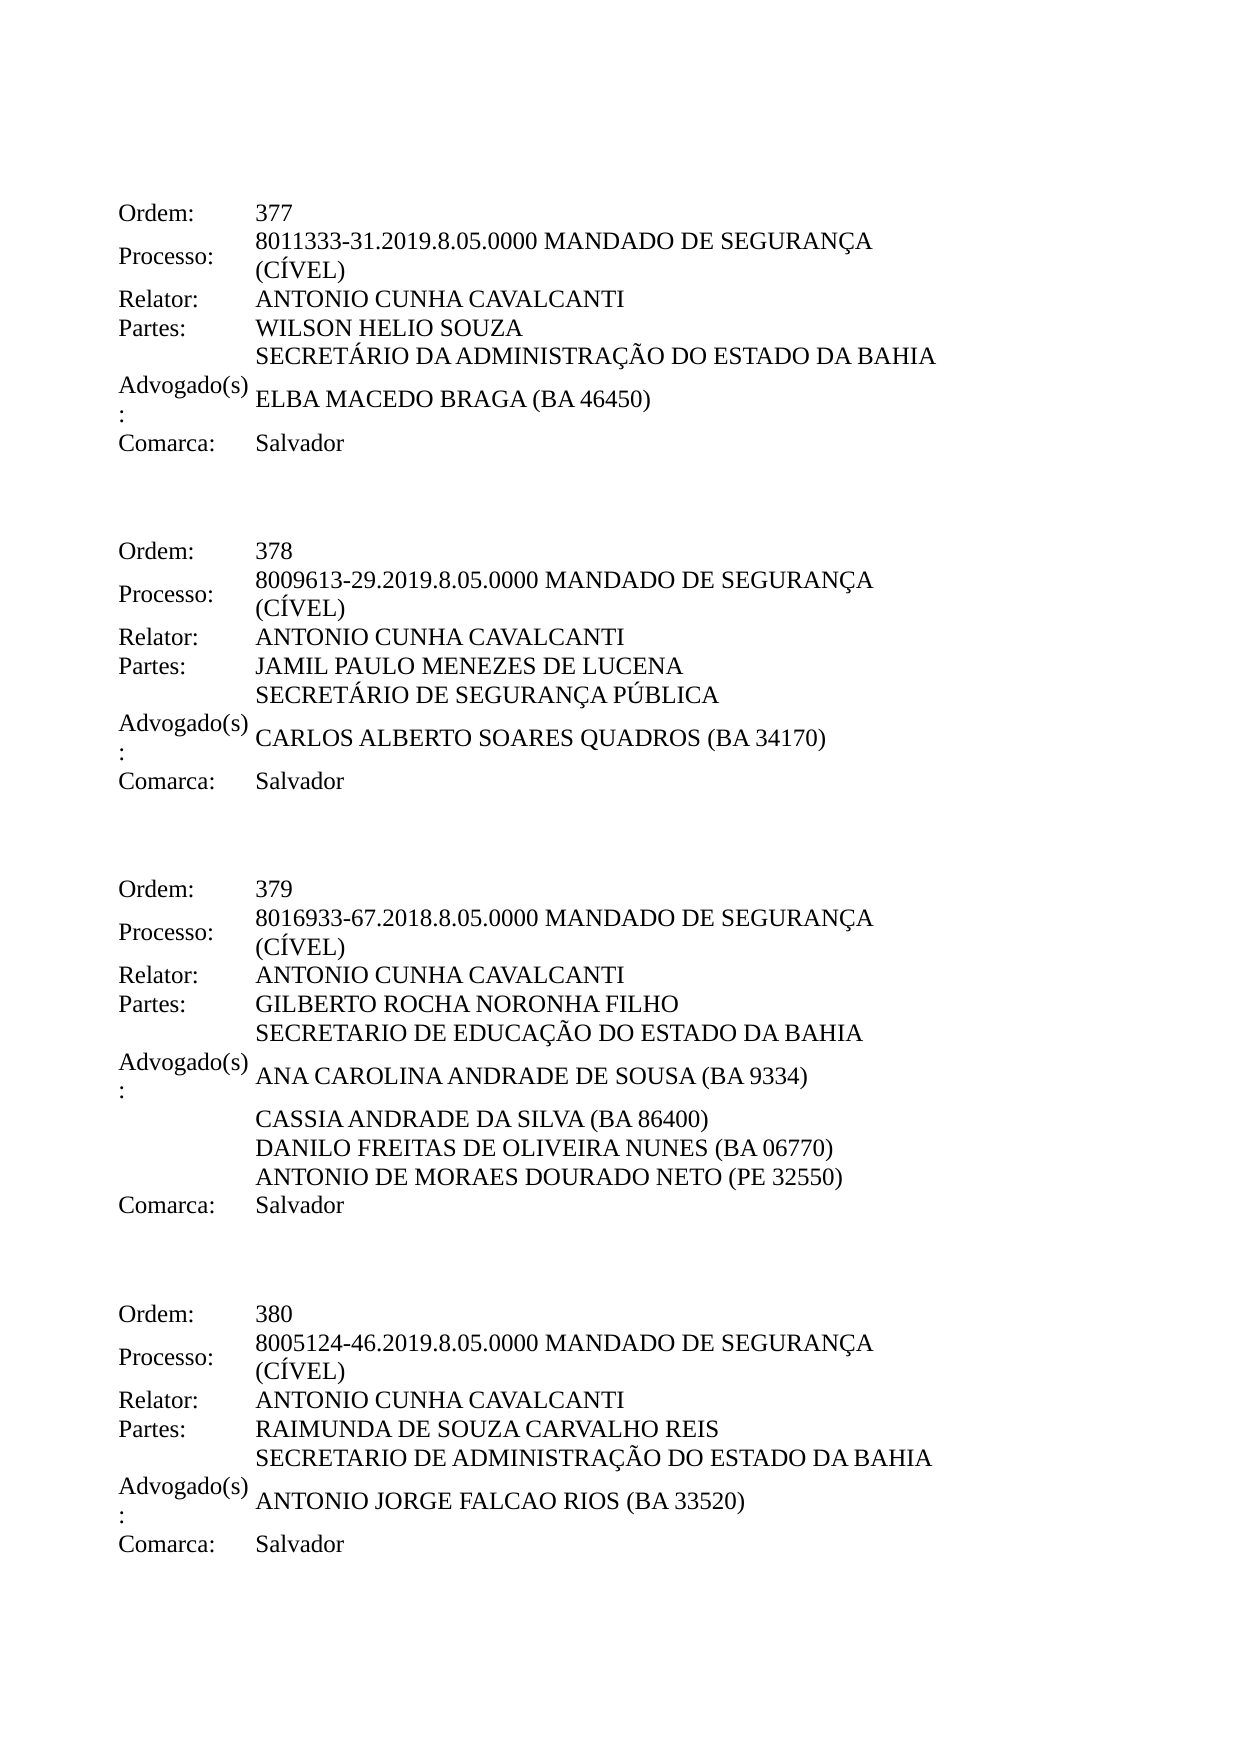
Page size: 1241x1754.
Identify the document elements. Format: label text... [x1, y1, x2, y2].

table_cell 8011333-31.2019.8.05.0000 MANDADO DE SEGURANÇA (CÍVEL) [255, 226, 968, 284]
table_header Ordem: [118, 536, 255, 565]
table_cell Processo: [118, 1328, 255, 1385]
table_cell SECRETARIO DE ADMINISTRAÇÃO DO ESTADO DA BAHIA [255, 1443, 969, 1471]
table_cell Partes: [118, 651, 255, 680]
table_cell Partes: [118, 313, 255, 341]
table_cell [118, 1162, 255, 1191]
table_cell Comarca: [118, 428, 255, 456]
table_cell Comarca: [118, 766, 255, 795]
table_cell Relator: [118, 961, 255, 989]
table_header 378 [255, 536, 969, 565]
table_cell Relator: [118, 622, 255, 651]
table_cell SECRETARIO DE EDUCAÇÃO DO ESTADO DA BAHIA [255, 1018, 969, 1047]
table_header 379 [255, 874, 969, 903]
table_cell WILSON HELIO SOUZA [255, 313, 968, 341]
table_cell Processo: [118, 903, 255, 961]
table_cell CASSIA ANDRADE DA SILVA (BA 86400) [255, 1104, 969, 1133]
table_cell CARLOS ALBERTO SOARES QUADROS (BA 34170) [255, 709, 969, 766]
table_cell ANTONIO DE MORAES DOURADO NETO (PE 32550) [255, 1162, 969, 1191]
table_cell Processo: [118, 565, 255, 622]
table_cell SECRETÁRIO DE SEGURANÇA PÚBLICA [255, 680, 969, 708]
table_cell ANTONIO CUNHA CAVALCANTI [255, 961, 969, 989]
table_cell 8016933-67.2018.8.05.0000 MANDADO DE SEGURANÇA (CÍVEL) [255, 903, 969, 961]
table_header Ordem: [118, 198, 255, 226]
table_cell Processo: [118, 226, 255, 284]
table_cell Salvador [255, 1191, 969, 1219]
table_cell Advogado(s): [118, 370, 255, 428]
table_cell [118, 680, 255, 708]
table_cell [118, 1018, 255, 1047]
table_cell Partes: [118, 989, 255, 1018]
table_cell GILBERTO ROCHA NORONHA FILHO [255, 989, 969, 1018]
table_cell [118, 1104, 255, 1133]
table_cell DANILO FREITAS DE OLIVEIRA NUNES (BA 06770) [255, 1133, 969, 1162]
table_cell Relator: [118, 284, 255, 313]
table_cell Advogado(s): [118, 1047, 255, 1104]
table_header Ordem: [118, 874, 255, 903]
table_cell ANTONIO CUNHA CAVALCANTI [255, 284, 968, 313]
table_cell Advogado(s): [118, 709, 255, 766]
table_cell 8009613-29.2019.8.05.0000 MANDADO DE SEGURANÇA (CÍVEL) [255, 565, 969, 622]
table_cell [118, 1133, 255, 1162]
table_cell Relator: [118, 1385, 255, 1414]
table_cell ANTONIO CUNHA CAVALCANTI [255, 622, 969, 651]
table_cell Comarca: [118, 1529, 255, 1558]
table_cell Salvador [255, 766, 969, 795]
table_cell ELBA MACEDO BRAGA (BA 46450) [255, 370, 968, 428]
table_cell Salvador [255, 1529, 969, 1558]
table_header Ordem: [118, 1299, 255, 1328]
table_cell JAMIL PAULO MENEZES DE LUCENA [255, 651, 969, 680]
table_cell [118, 341, 255, 370]
table_cell ANTONIO CUNHA CAVALCANTI [255, 1385, 969, 1414]
table_header 380 [255, 1299, 969, 1328]
table_cell [118, 1443, 255, 1471]
table_cell Advogado(s): [118, 1471, 255, 1529]
table_cell 8005124-46.2019.8.05.0000 MANDADO DE SEGURANÇA (CÍVEL) [255, 1328, 969, 1385]
table_cell Comarca: [118, 1191, 255, 1219]
table_cell ANTONIO JORGE FALCAO RIOS (BA 33520) [255, 1471, 969, 1529]
table_cell Partes: [118, 1414, 255, 1443]
table_cell RAIMUNDA DE SOUZA CARVALHO REIS [255, 1414, 969, 1443]
table_cell Salvador [255, 428, 968, 456]
table_header 377 [255, 198, 968, 226]
table_cell SECRETÁRIO DA ADMINISTRAÇÃO DO ESTADO DA BAHIA [255, 341, 968, 370]
table_cell ANA CAROLINA ANDRADE DE SOUSA (BA 9334) [255, 1047, 969, 1104]
